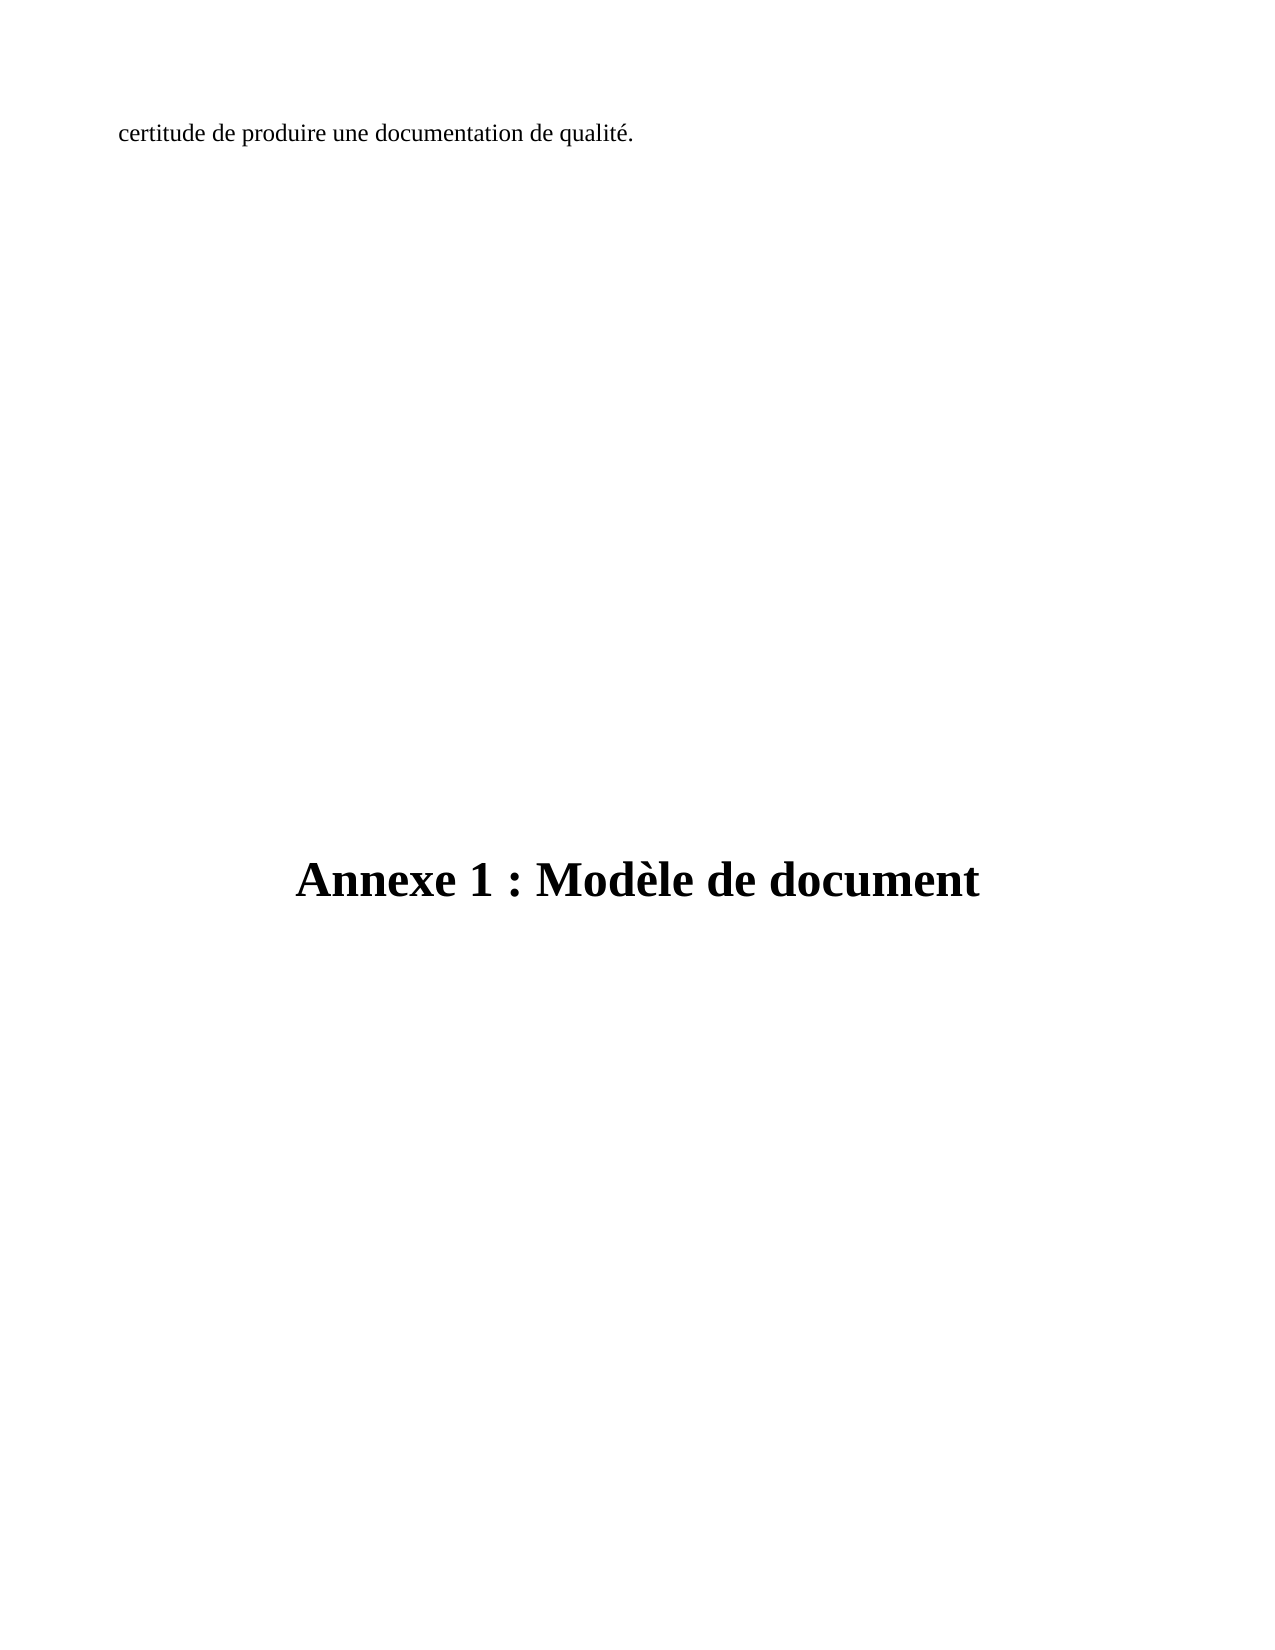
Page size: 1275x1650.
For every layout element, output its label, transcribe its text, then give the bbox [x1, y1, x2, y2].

text certitude de produire une documentation de qualité. [118, 118, 1157, 147]
subtitle Annexe 1 : Modèle de document [118, 849, 1157, 907]
